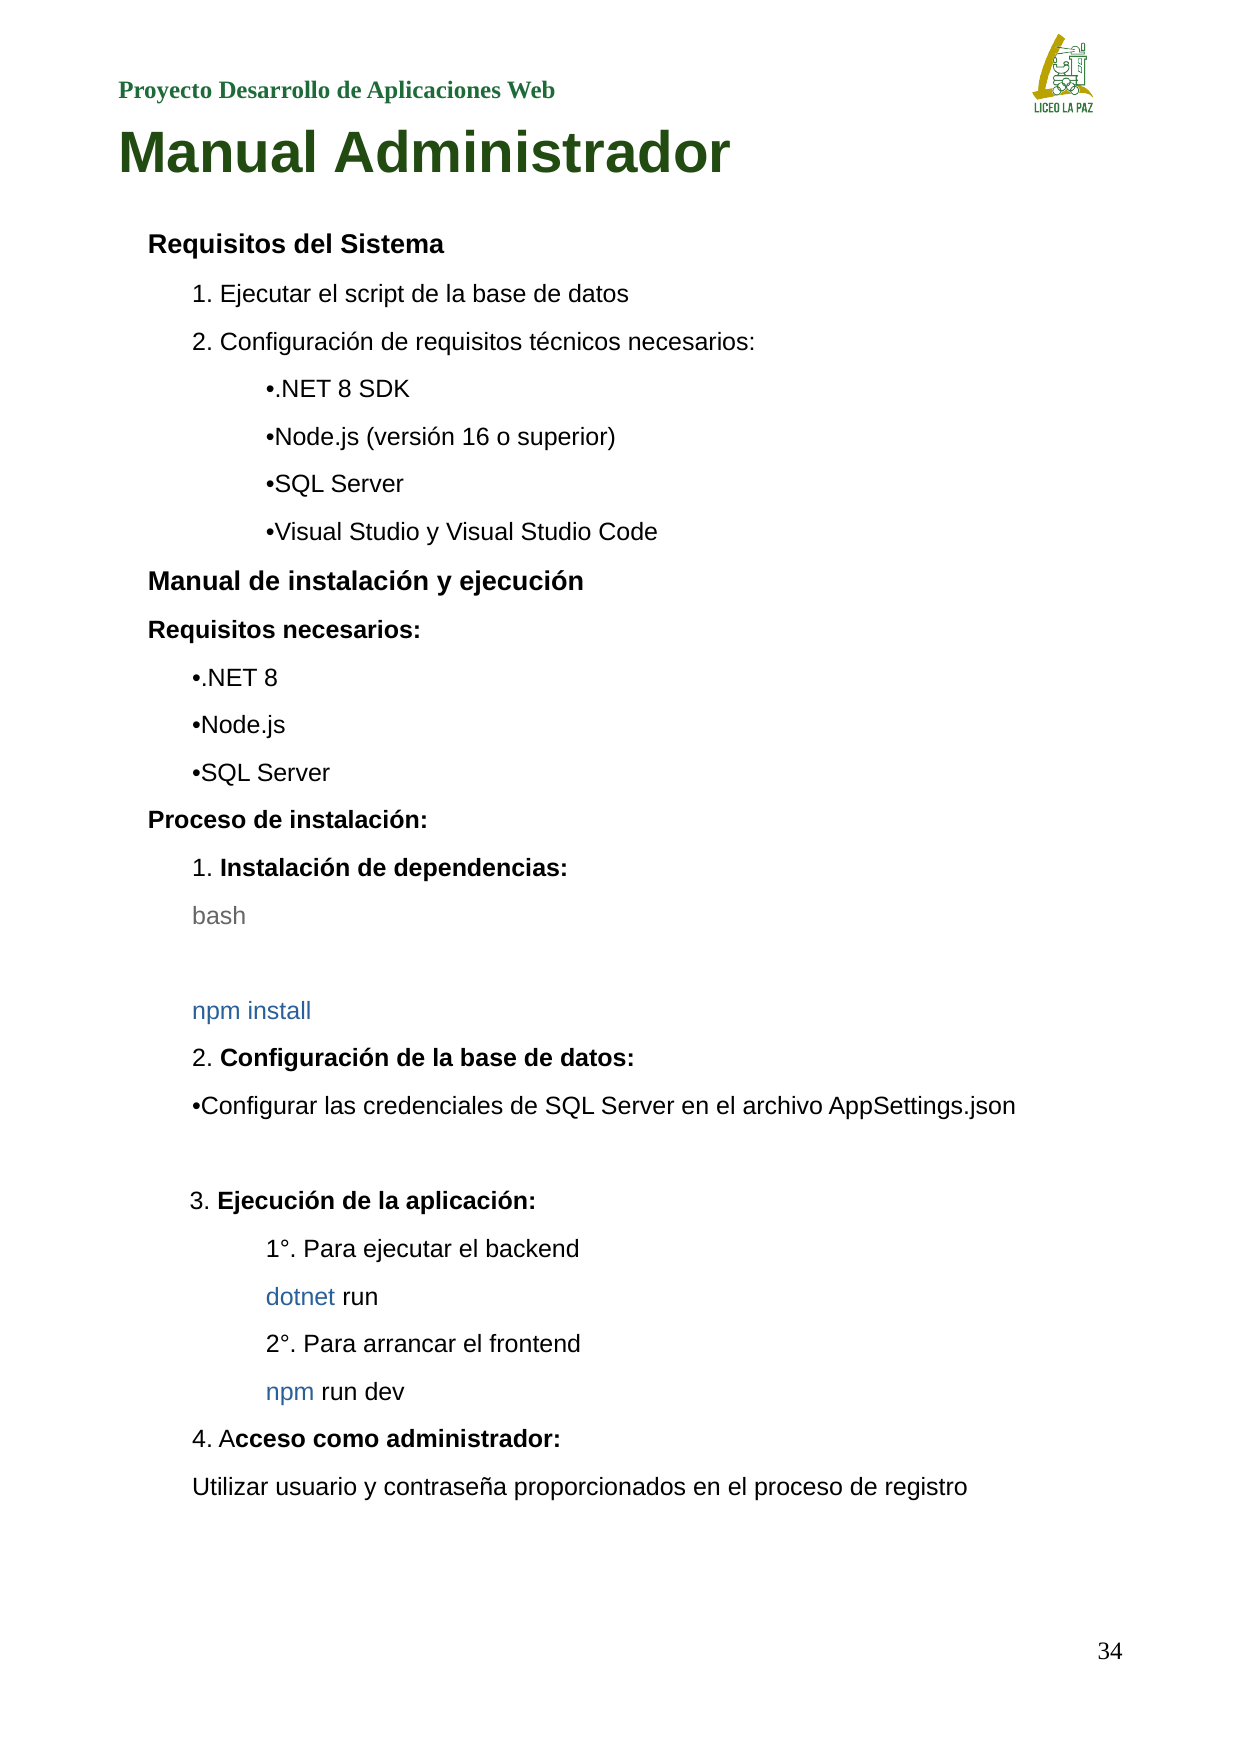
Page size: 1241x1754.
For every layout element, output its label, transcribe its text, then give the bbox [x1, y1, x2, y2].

text 3. Ejecución de la aplicación: [118, 1186, 1122, 1215]
text 1. Ejecutar el script de la base de datos [118, 279, 1122, 308]
text •Visual Studio y Visual Studio Code [118, 517, 1122, 546]
text 2°. Para arrancar el frontend [118, 1329, 1122, 1358]
text •Configurar las credenciales de SQL Server en el archivo AppSettings.json [118, 1091, 1122, 1120]
text npm install [118, 996, 1122, 1024]
text bash [118, 901, 1122, 929]
text 1°. Para ejecutar el backend [118, 1234, 1122, 1263]
text Proceso de instalación: [118, 805, 1122, 834]
subtitle Manual Administrador [118, 118, 1122, 185]
text •.NET 8 [118, 663, 1122, 691]
text Requisitos del Sistema [118, 228, 1122, 259]
text 2. Configuración de requisitos técnicos necesarios: [118, 326, 1122, 355]
text 2. Configuración de la base de datos: [118, 1043, 1122, 1072]
text •.NET 8 SDK [118, 374, 1122, 403]
text •SQL Server [118, 469, 1122, 498]
text 1. Instalación de dependencias: [118, 853, 1122, 882]
text •SQL Server [118, 758, 1122, 787]
text dotnet run [118, 1281, 1122, 1310]
text Utilizar usuario y contraseña proporcionados en el proceso de registro [118, 1472, 1122, 1501]
text •Node.js [118, 710, 1122, 739]
text 4. Acceso como administrador: [118, 1424, 1122, 1453]
text npm run dev [118, 1377, 1122, 1405]
picture [1025, 26, 1100, 121]
text Manual de instalación y ejecución [118, 564, 1122, 596]
text Requisitos necesarios: [118, 615, 1122, 644]
text •Node.js (versión 16 o superior) [118, 422, 1122, 450]
